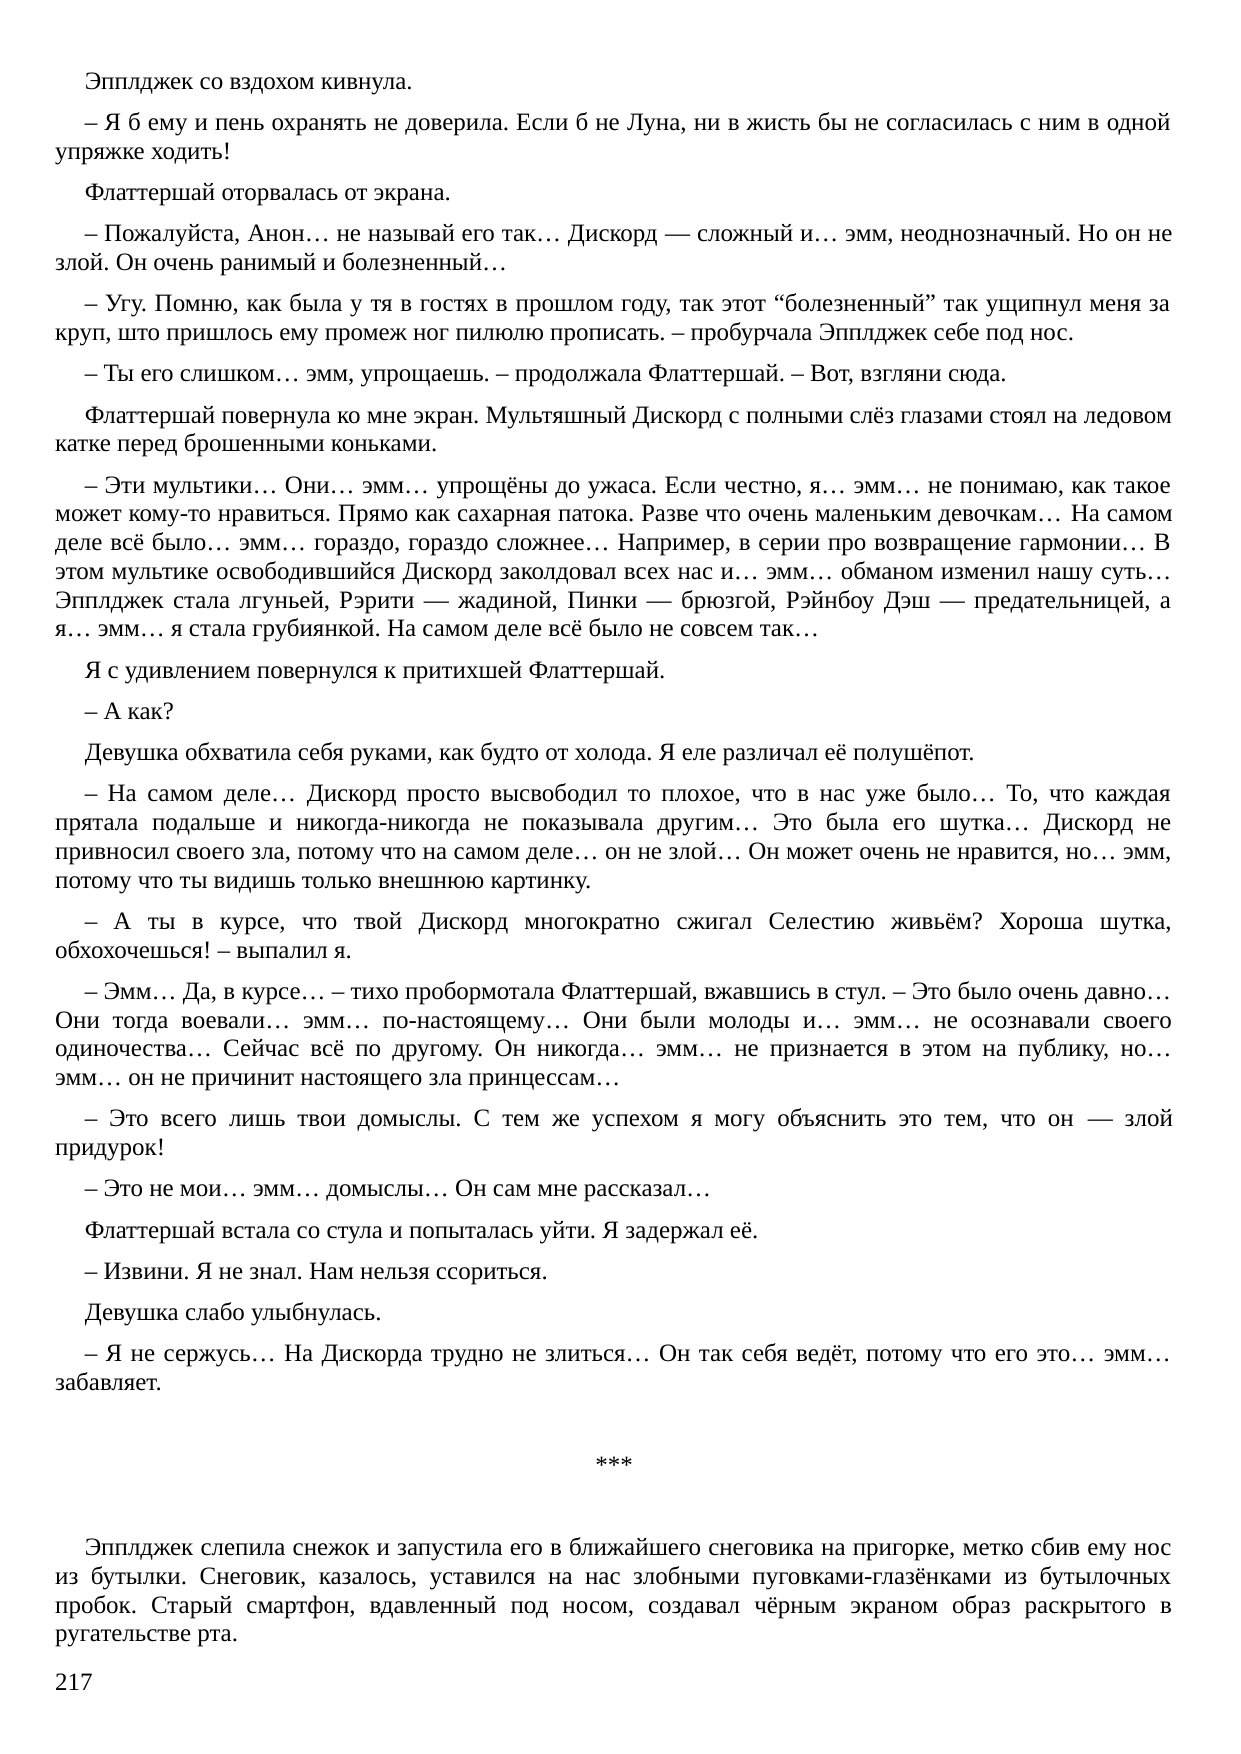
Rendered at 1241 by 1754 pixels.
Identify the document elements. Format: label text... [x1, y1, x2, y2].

text – Я б ему и пень охранять не доверила. Если б не Луна, ни в жисть бы не согласилась с ним в одной упряжке ходить! [55, 107, 1173, 165]
text – Это не мои… эмм… домыслы… Он сам мне рассказал… [55, 1173, 1173, 1202]
text Эпплджек со вздохом кивнула. [55, 66, 1173, 95]
text Эпплджек слепила снежок и запустила его в ближайшего снеговика на пригорке, метко сбив ему нос из бутылки. Снеговик, казалось, уставился на нас злобными пуговками-глазёнками из бутылочных пробок. Старый смартфон, вдавленный под носом, создавал чёрным экраном образ раскрытого в ругательстве рта. [55, 1532, 1173, 1647]
text – Я не сержусь… На Дискорда трудно не злиться… Он так себя ведёт, потому что его это… эмм… забавляет. [55, 1338, 1173, 1396]
text Девушка обхватила себя руками, как будто от холода. Я еле различал её полушёпот. [55, 737, 1173, 766]
text Флаттершай встала со стула и попыталась уйти. Я задержал её. [55, 1215, 1173, 1243]
text Флаттершай повернула ко мне экран. Мультяшный Дискорд с полными слёз глазами стоял на ледовом катке перед брошенными коньками. [55, 400, 1173, 457]
text Флаттершай оторвалась от экрана. [55, 177, 1173, 206]
text – Ты его слишком… эмм, упрощаешь. – продолжала Флаттершай. – Вот, взгляни сюда. [55, 358, 1173, 387]
text – Угу. Помню, как была у тя в гостях в прошлом году, так этот “болезненный” так ущипнул меня за круп, што пришлось ему промеж ног пилюлю прописать. – пробурчала Эпплджек себе под нос. [55, 288, 1173, 346]
text – Эмм… Да, в курсе… – тихо пробормотала Флаттершай, вжавшись в стул. – Это было очень давно… Они тогда воевали… эмм… по-настоящему… Они были молоды и… эмм… не осознавали своего одиночества… Сейчас всё по другому. Он никогда… эмм… не признается в этом на публику, но… эмм… он не причинит настоящего зла принцессам… [55, 976, 1173, 1091]
text – А как? [55, 696, 1173, 725]
text – Пожалуйста, Анон… не называй его так… Дискорд — сложный и… эмм, неоднозначный. Но он не злой. Он очень ранимый и болезненный… [55, 218, 1173, 276]
text *** [55, 1450, 1173, 1478]
text – Это всего лишь твои домыслы. С тем же успехом я могу объяснить это тем, что он — злой придурок! [55, 1103, 1173, 1161]
text – А ты в курсе, что твой Дискорд многократно сжигал Селестию живьём? Хороша шутка, обхохочешься! – выпалил я. [55, 906, 1173, 963]
text – Эти мультики… Они… эмм… упрощёны до ужаса. Если честно, я… эмм… не понимаю, как такое может кому-то нравиться. Прямо как сахарная патока. Разве что очень маленьким девочкам… На самом деле всё было… эмм… гораздо, гораздо сложнее… Например, в серии про возвращение гармонии… В этом мультике освободившийся Дискорд заколдовал всех нас и… эмм… обманом изменил нашу суть… Эпплджек стала лгуньей, Рэрити — жадиной, Пинки — брюзгой, Рэйнбоу Дэш — предательницей, а я… эмм… я стала грубиянкой. На самом деле всё было не совсем так… [55, 470, 1173, 642]
text Я с удивлением повернулся к притихшей Флаттершай. [55, 655, 1173, 683]
text – Извини. Я не знал. Нам нельзя ссориться. [55, 1256, 1173, 1285]
text Девушка слабо улыбнулась. [55, 1297, 1173, 1326]
text – На самом деле… Дискорд просто высвободил то плохое, что в нас уже было… То, что каждая прятала подальше и никогда-никогда не показывала другим… Это была его шутка… Дискорд не привносил своего зла, потому что на самом деле… он не злой… Он может очень не нравится, но… эмм, потому что ты видишь только внешнюю картинку. [55, 778, 1173, 893]
